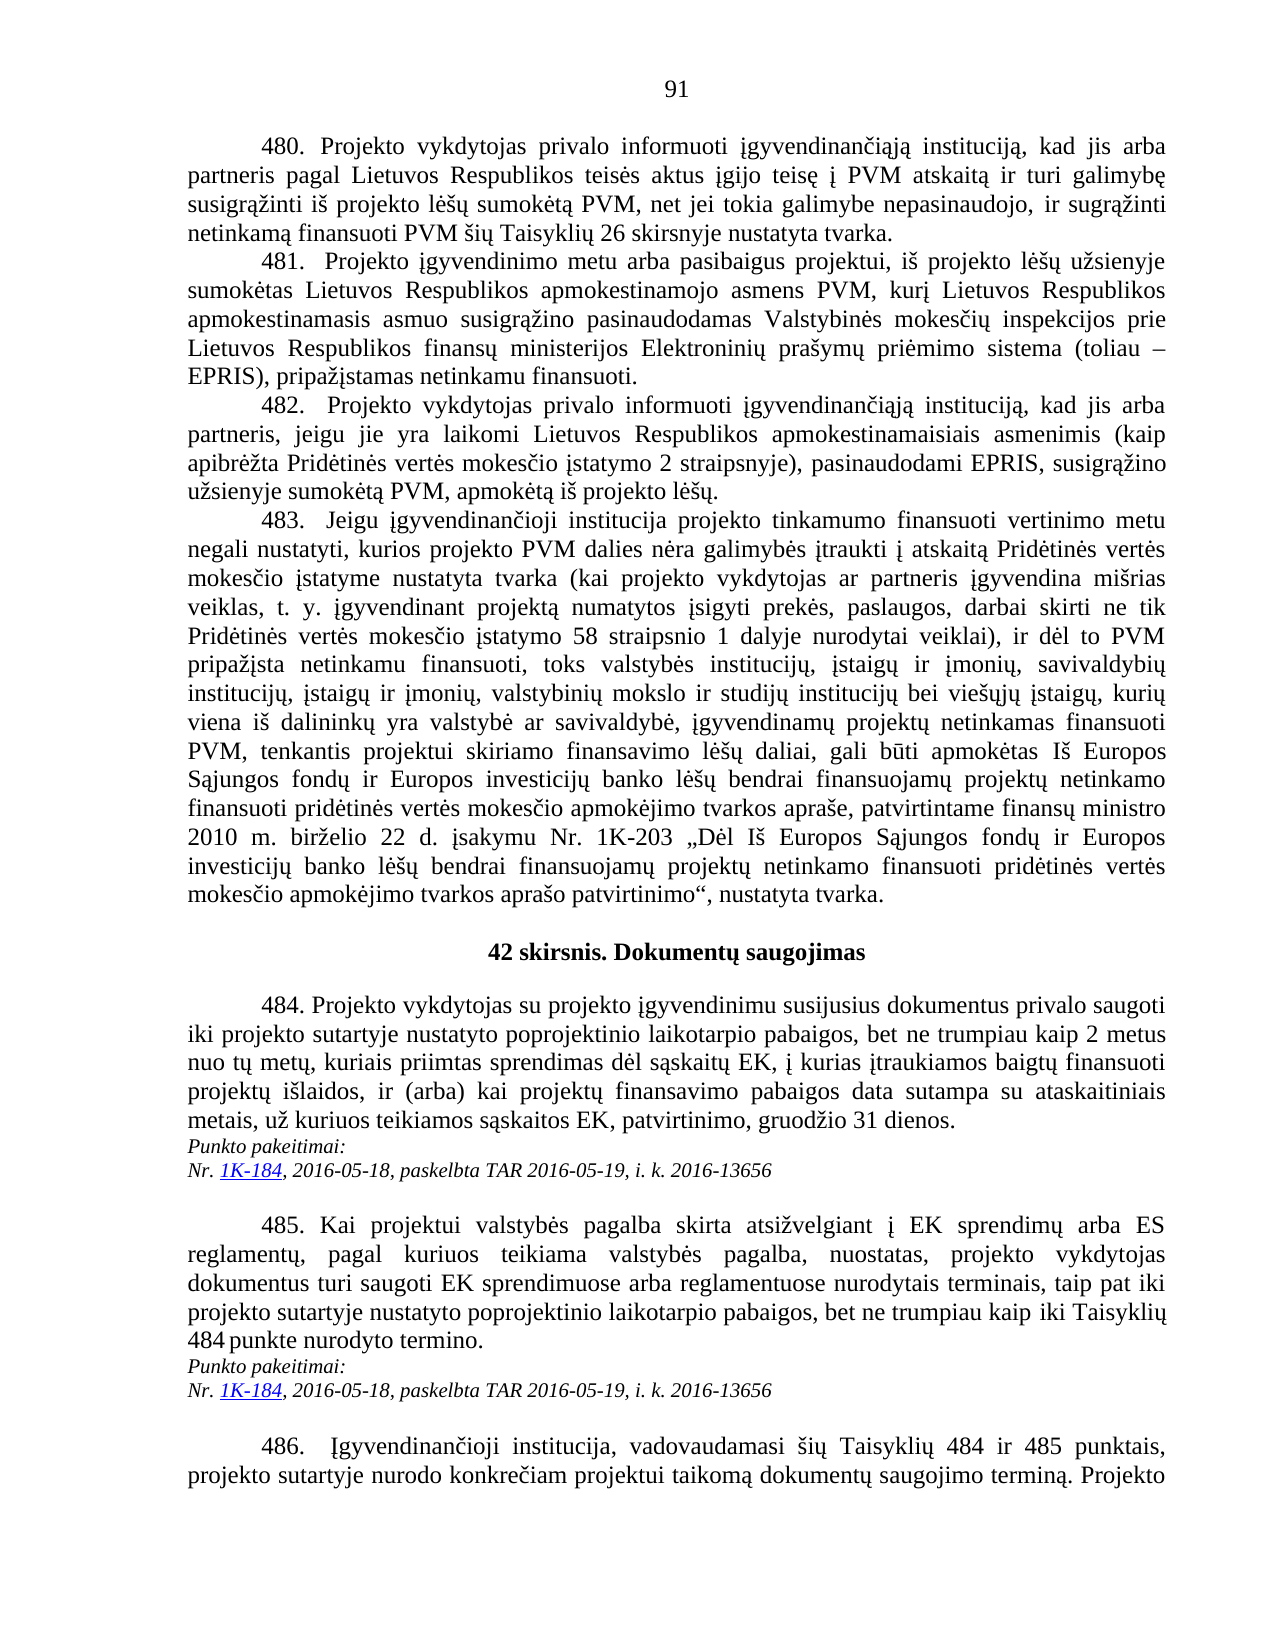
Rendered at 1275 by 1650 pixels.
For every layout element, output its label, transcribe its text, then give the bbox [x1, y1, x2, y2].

text 480. Projekto vykdytojas privalo informuoti įgyvendinančiąją instituciją, kad jis arba partneris pagal Lietuvos Respublikos teisės aktus įgijo teisę į PVM atskaitą ir turi galimybę susigrąžinti iš projekto lėšų sumokėtą PVM, net jei tokia galimybe nepasinaudojo, ir sugrąžinti netinkamą finansuoti PVM šių Taisyklių 26 skirsnyje nustatyta tvarka. [187, 131, 1167, 246]
text 481. Projekto įgyvendinimo metu arba pasibaigus projektui, iš projekto lėšų užsienyje sumokėtas Lietuvos Respublikos apmokestinamojo asmens PVM, kurį Lietuvos Respublikos apmokestinamasis asmuo susigrąžino pasinaudodamas Valstybinės mokesčių inspekcijos prie Lietuvos Respublikos finansų ministerijos Elektroninių prašymų priėmimo sistema (toliau – EPRIS), pripažįstamas netinkamu finansuoti. [187, 246, 1167, 390]
text 483. Jeigu įgyvendinančioji institucija projekto tinkamumo finansuoti vertinimo metu negali nustatyti, kurios projekto PVM dalies nėra galimybės įtraukti į atskaitą Pridėtinės vertės mokesčio įstatyme nustatyta tvarka (kai projekto vykdytojas ar partneris įgyvendina mišrias veiklas, t. y. įgyvendinant projektą numatytos įsigyti prekės, paslaugos, darbai skirti ne tik Pridėtinės vertės mokesčio įstatymo 58 straipsnio 1 dalyje nurodytai veiklai), ir dėl to PVM pripažįsta netinkamu finansuoti, toks valstybės institucijų, įstaigų ir įmonių, savivaldybių institucijų, įstaigų ir įmonių, valstybinių mokslo ir studijų institucijų bei viešųjų įstaigų, kurių viena iš dalininkų yra valstybė ar savivaldybė, įgyvendinamų projektų netinkamas finansuoti PVM, tenkantis projektui skiriamo finansavimo lėšų daliai, gali būti apmokėtas Iš Europos Sąjungos fondų ir Europos investicijų banko lėšų bendrai finansuojamų projektų netinkamo finansuoti pridėtinės vertės mokesčio apmokėjimo tvarkos apraše, patvirtintame finansų ministro 2010 m. birželio 22 d. įsakymu Nr. 1K-203 „Dėl Iš Europos Sąjungos fondų ir Europos investicijų banko lėšų bendrai finansuojamų projektų netinkamo finansuoti pridėtinės vertės mokesčio apmokėjimo tvarkos aprašo patvirtinimo“, nustatyta tvarka. [187, 505, 1167, 908]
text 484. Projekto vykdytojas su projekto įgyvendinimu susijusius dokumentus privalo saugoti iki projekto sutartyje nustatyto poprojektinio laikotarpio pabaigos, bet ne trumpiau kaip 2 metus nuo tų metų, kuriais priimtas sprendimas dėl sąskaitų EK, į kurias įtraukiamos baigtų finansuoti projektų išlaidos, ir (arba) kai projektų finansavimo pabaigos data sutampa su ataskaitiniais metais, už kuriuos teikiamos sąskaitos EK, patvirtinimo, gruodžio 31 dienos. [187, 990, 1167, 1134]
text Nr. 1K-184, 2016-05-18, paskelbta TAR 2016-05-19, i. k. 2016-13656 [187, 1158, 1167, 1182]
text Punkto pakeitimai: [187, 1134, 1167, 1158]
text Nr. 1K-184, 2016-05-18, paskelbta TAR 2016-05-19, i. k. 2016-13656 [187, 1378, 1167, 1402]
text 482. Projekto vykdytojas privalo informuoti įgyvendinančiąją instituciją, kad jis arba partneris, jeigu jie yra laikomi Lietuvos Respublikos apmokestinamaisiais asmenimis (kaip apibrėžta Pridėtinės vertės mokesčio įstatymo 2 straipsnyje), pasinaudodami EPRIS, susigrąžino užsienyje sumokėtą PVM, apmokėtą iš projekto lėšų. [187, 390, 1167, 505]
text 486. Įgyvendinančioji institucija, vadovaudamasi šių Taisyklių 484 ir 485 punktais, projekto sutartyje nurodo konkrečiam projektui taikomą dokumentų saugojimo terminą. Projekto [187, 1431, 1167, 1489]
text 485. Kai projektui valstybės pagalba skirta atsižvelgiant į EK sprendimų arba ES reglamentų, pagal kuriuos teikiama valstybės pagalba, nuostatas, projekto vykdytojas dokumentus turi saugoti EK sprendimuose arba reglamentuose nurodytais terminais, taip pat iki projekto sutartyje nustatyto poprojektinio laikotarpio pabaigos, bet ne trumpiau kaip iki Taisyklių 484 punkte nurodyto termino. [187, 1211, 1167, 1354]
text Punkto pakeitimai: [187, 1354, 1167, 1378]
text 42 skirsnis. Dokumentų saugojimas [246, 937, 1107, 966]
